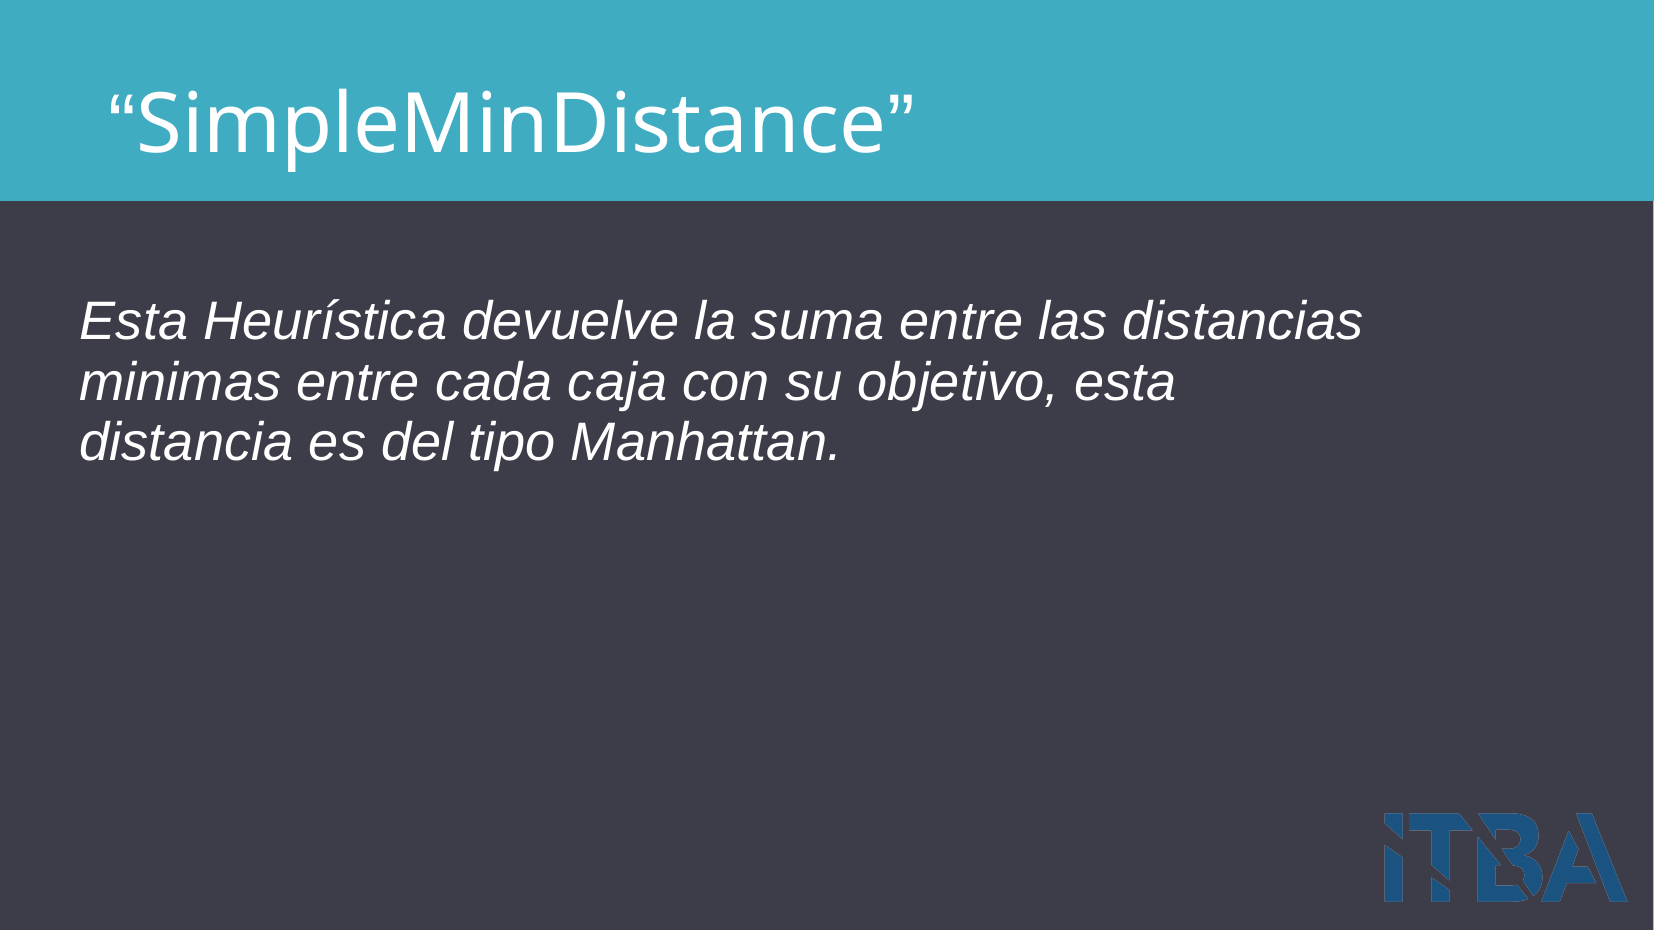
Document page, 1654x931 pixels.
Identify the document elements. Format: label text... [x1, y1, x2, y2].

text_box Esta Heurística devuelve la suma entre las distancias minimas entre cada caja con su objetivo, esta distancia es del tipo Manhattan. [64, 283, 1418, 638]
text_box [0, 0, 1654, 201]
text_box “SimpleMinDistance” [93, 56, 1249, 169]
picture [1358, 779, 1654, 931]
